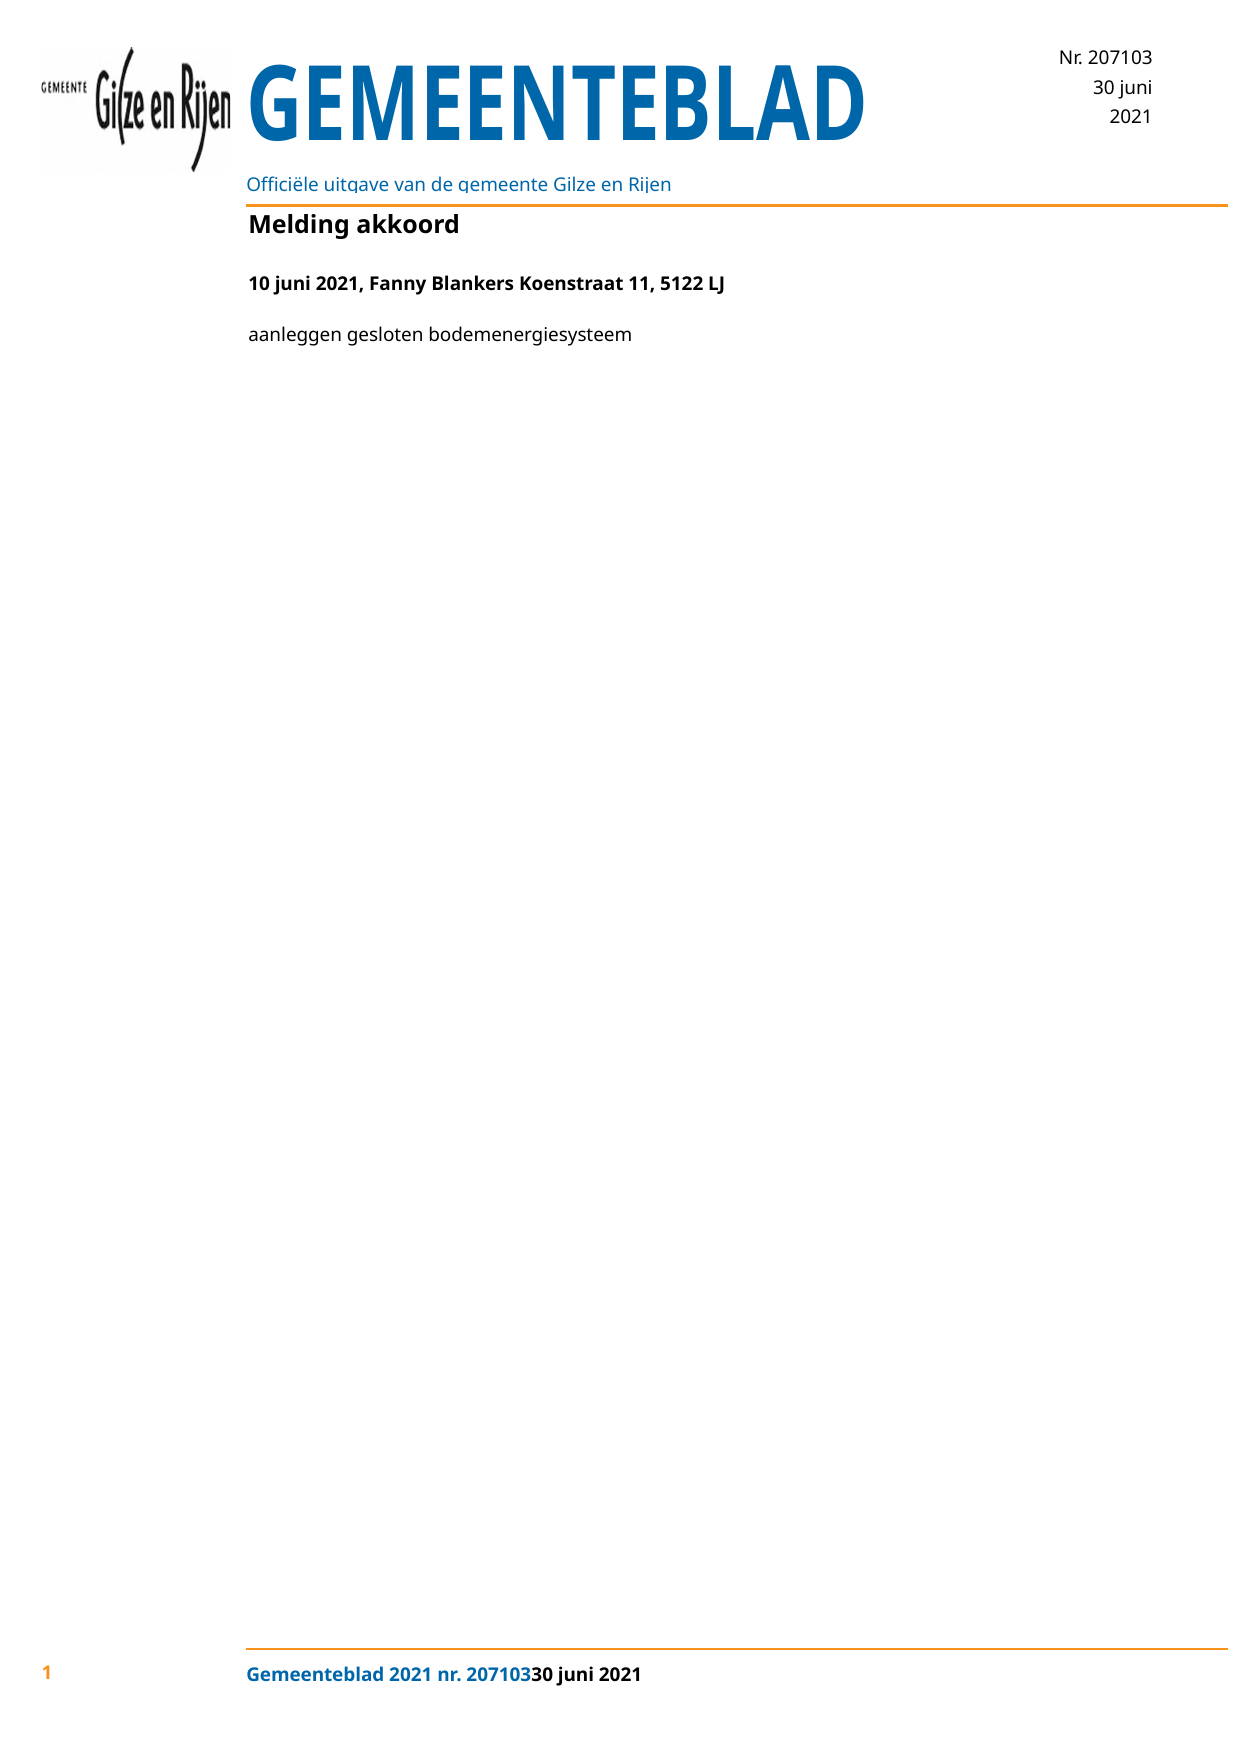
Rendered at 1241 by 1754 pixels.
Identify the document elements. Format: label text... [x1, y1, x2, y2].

picture [41, 47, 231, 172]
text aanleggen gesloten bodemenergiesysteem [248, 321, 1152, 346]
text 10 juni 2021, Fanny Blankers Koenstraat 11, 5122 LJ [248, 270, 1152, 296]
text Melding akkoord [248, 207, 1152, 241]
